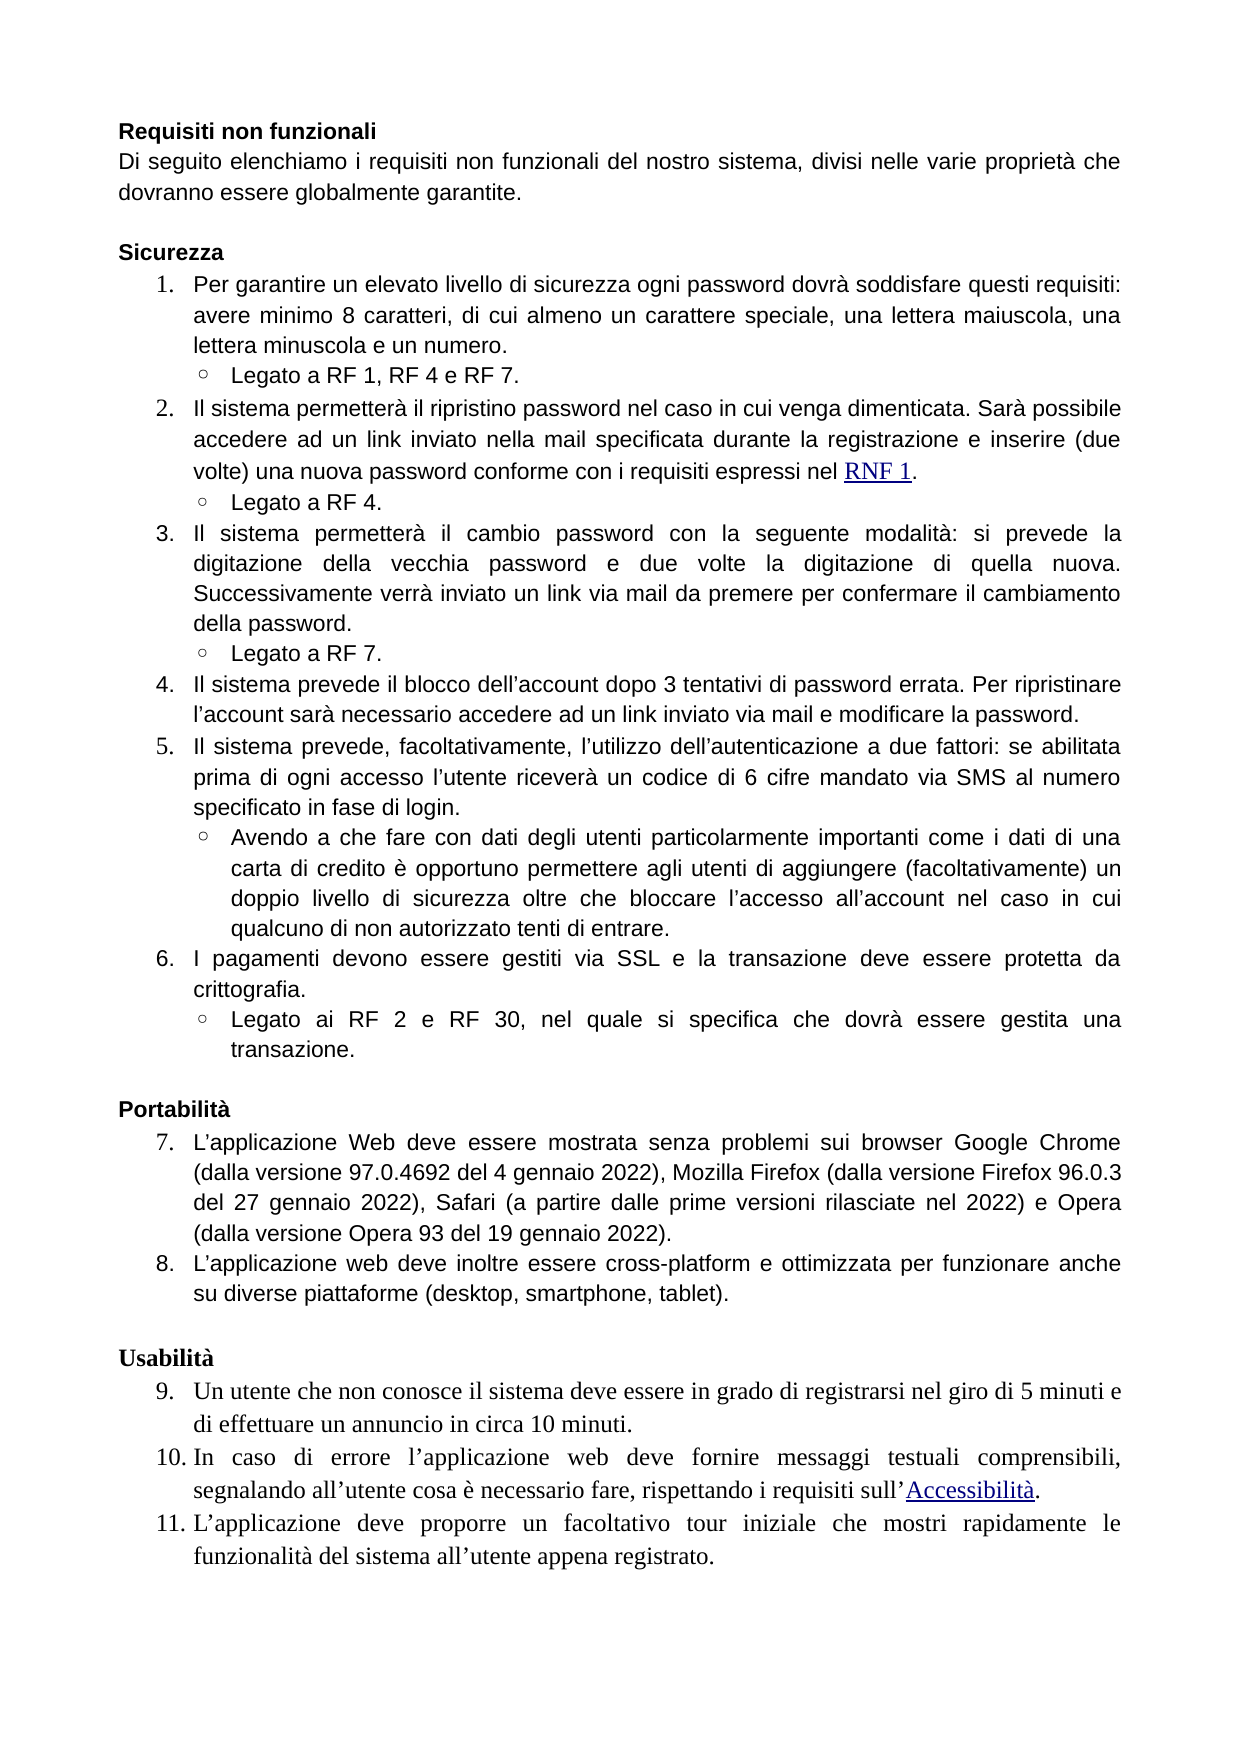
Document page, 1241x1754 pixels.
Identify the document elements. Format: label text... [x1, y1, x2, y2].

text Requisiti non funzionali [118, 118, 1122, 144]
list Il sistema permetterà il cambio password con la seguente modalità: si prevede la digitazione della vecchia password e due volte la digitazione di quella nuova. Successivamente verrà inviato un link via mail da premere per confermare il cambiamento della password. [156, 519, 1122, 636]
list In caso di errore l’applicazione web deve fornire messaggi testuali comprensibili, segnalando all’utente cosa è necessario fare, rispettando i requisiti sull’Accessibilità. [156, 1442, 1122, 1504]
list Legato a RF 1, RF 4 e RF 7. [193, 362, 1122, 389]
list Avendo a che fare con dati degli utenti particolarmente importanti come i dati di una carta di credito è opportuno permettere agli utenti di aggiungere (facoltativamente) un doppio livello di sicurezza oltre che bloccare l’accesso all’account nel caso in cui qualcuno di non autorizzato tenti di entrare. [193, 824, 1122, 941]
list Legato a RF 4. [193, 489, 1122, 516]
list L’applicazione Web deve essere mostrata senza problemi sui browser Google Chrome (dalla versione 97.0.4692 del 4 gennaio 2022), Mozilla Firefox (dalla versione Firefox 96.0.3 del 27 gennaio 2022), Safari (a partire dalle prime versioni rilasciate nel 2022) e Opera (dalla versione Opera 93 del 19 gennaio 2022). [156, 1127, 1122, 1246]
list I pagamenti devono essere gestiti via SSL e la transazione deve essere protetta da crittografia. [156, 945, 1122, 1002]
text Usabilità [118, 1343, 1122, 1372]
list Per garantire un elevato livello di sicurezza ogni password dovrà soddisfare questi requisiti: avere minimo 8 caratteri, di cui almeno un carattere speciale, una lettera maiuscola, una lettera minuscola e un numero. [156, 269, 1122, 358]
list Il sistema prevede il blocco dell’account dopo 3 tentativi di password errata. Per ripristinare l’account sarà necessario accedere ad un link inviato via mail e modificare la password. [156, 671, 1122, 727]
text Di seguito elenchiamo i requisiti non funzionali del nostro sistema, divisi nelle varie proprietà che dovranno essere globalmente garantite. [118, 148, 1122, 205]
list Un utente che non conosce il sistema deve essere in grado di registrarsi nel giro di 5 minuti e di effettuare un annuncio in circa 10 minuti. [156, 1376, 1122, 1438]
list Il sistema permetterà il ripristino password nel caso in cui venga dimenticata. Sarà possibile accedere ad un link inviato nella mail specificata durante la registrazione e inserire (due volte) una nuova password conforme con i requisiti espressi nel RNF 1. [156, 393, 1122, 485]
list Legato ai RF 2 e RF 30, nel quale si specifica che dovrà essere gestita una transazione. [193, 1006, 1122, 1062]
text Portabilità [118, 1096, 1122, 1123]
text Sicurezza [118, 239, 1122, 265]
list L’applicazione deve proporre un facoltativo tour iniziale che mostri rapidamente le funzionalità del sistema all’utente appena registrato. [156, 1508, 1122, 1570]
list Il sistema prevede, facoltativamente, l’utilizzo dell’autenticazione a due fattori: se abilitata prima di ogni accesso l’utente riceverà un codice di 6 cifre mandato via SMS al numero specificato in fase di login. [156, 731, 1122, 820]
list L’applicazione web deve inoltre essere cross-platform e ottimizzata per funzionare anche su diverse piattaforme (desktop, smartphone, tablet). [156, 1250, 1122, 1306]
list Legato a RF 7. [193, 640, 1122, 667]
